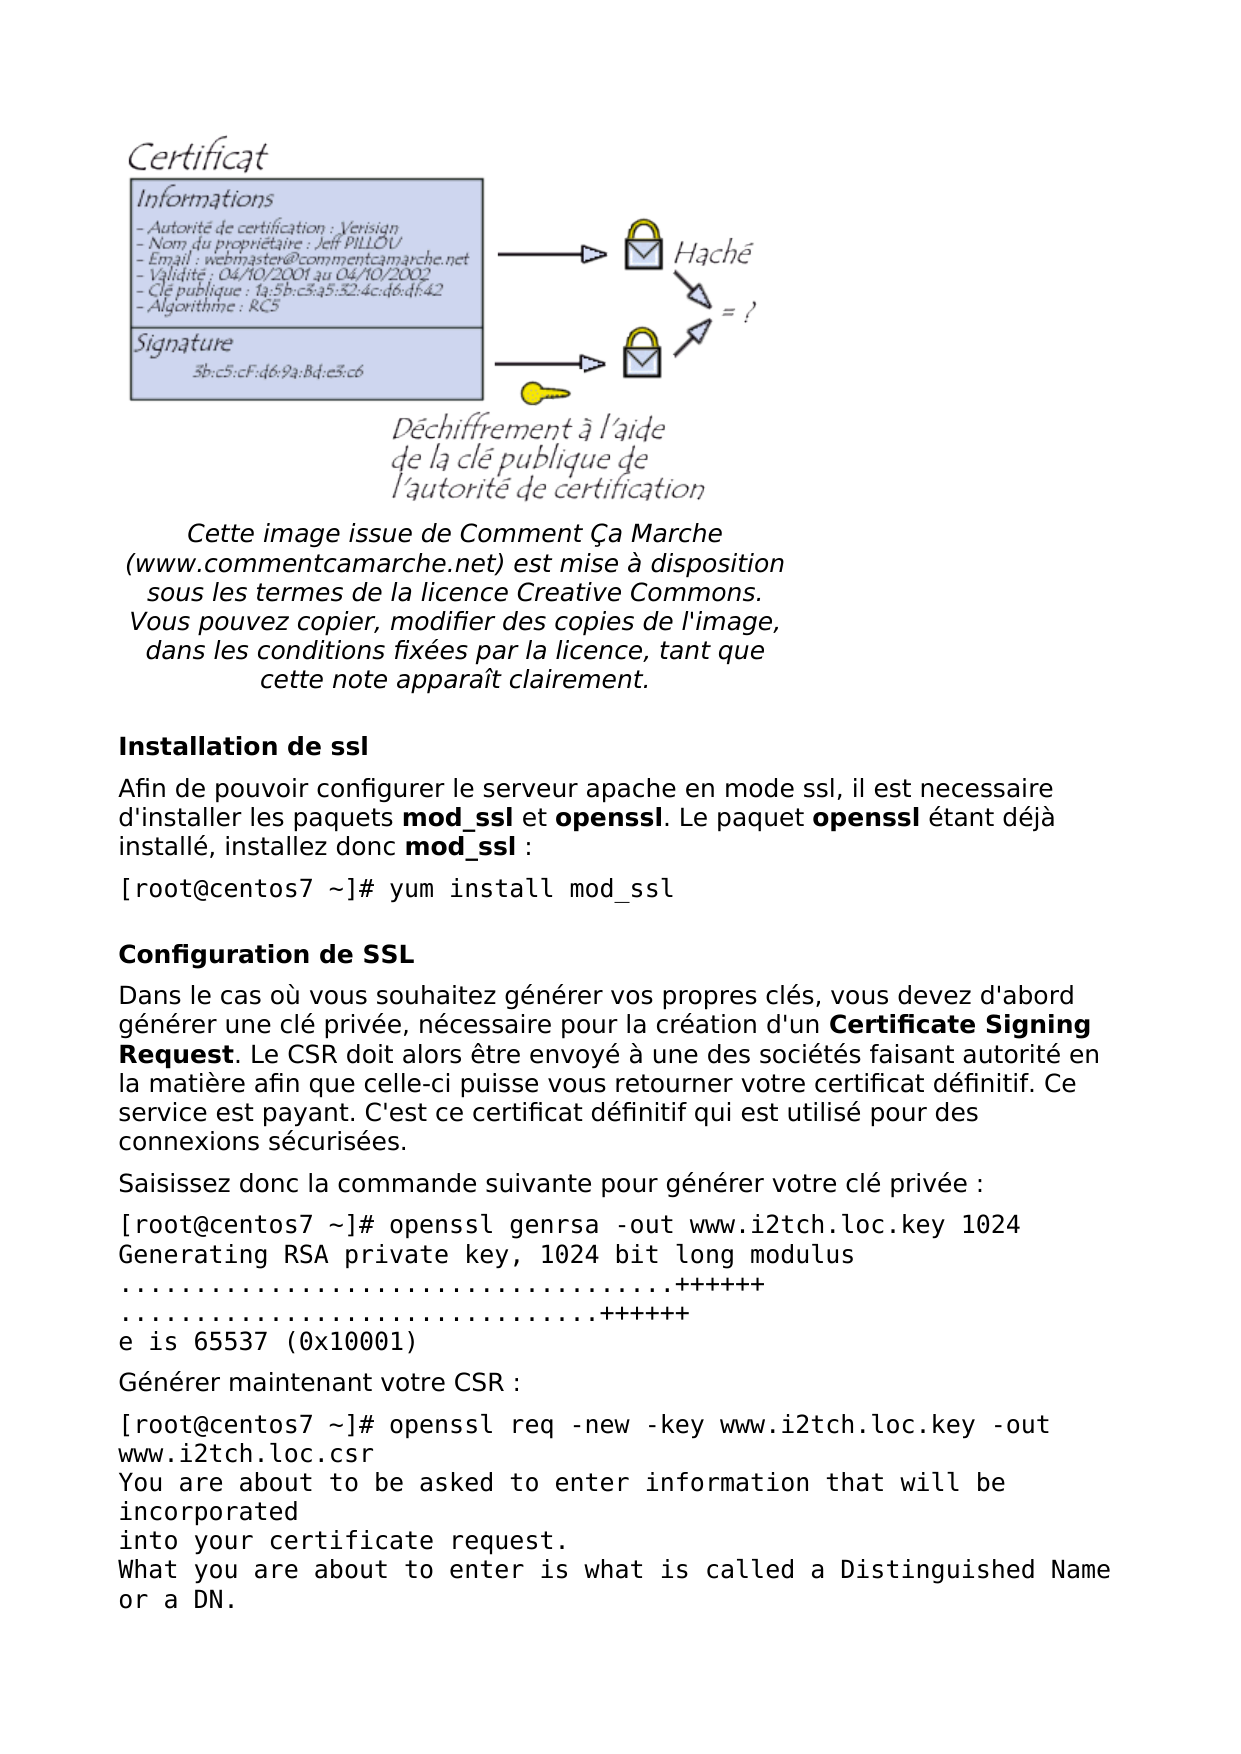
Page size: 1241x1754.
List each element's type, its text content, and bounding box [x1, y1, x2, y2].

text [root@centos7 ~]# openssl genrsa -out www.i2tch.loc.key 1024 Generating RSA private key, 1024 bit long modulus .....................................++++++ ................................++++++ e is 65537 (0x10001) [118, 1211, 1122, 1356]
text [root@centos7 ~]# yum install mod_ssl [118, 874, 1122, 903]
text Saisissez donc la commande suivante pour générer votre clé privée : [118, 1169, 1122, 1198]
text [root@centos7 ~]# openssl req -new -key www.i2tch.loc.key -out www.i2tch.loc.csr You are about to be asked to enter information that will be incorporated into your certificate request. What you are about to enter is what is called a Distinguished Name or a DN. [118, 1410, 1122, 1614]
subtitle Installation de ssl [118, 732, 1122, 761]
text Cette image issue de Comment Ça Marche (www.commentcamarche.net) est mise à disposition sous les termes de la licence Creative Commons. Vous pouvez copier, modifier des copies de l'image, dans les conditions fixées par la licence, tant que cette note apparaît clairement. [118, 520, 795, 695]
picture [118, 130, 795, 520]
subtitle Configuration de SSL [118, 940, 1122, 969]
text Dans le cas où vous souhaitez générer vos propres clés, vous devez d'abord générer une clé privée, nécessaire pour la création d'un Certificate Signing Request. Le CSR doit alors être envoyé à une des sociétés faisant autorité en la matière afin que celle-ci puisse vous retourner votre certificat définitif. Ce service est payant. C'est ce certificat définitif qui est utilisé pour des connexions sécurisées. [118, 981, 1122, 1156]
text Générer maintenant votre CSR : [118, 1368, 1122, 1397]
text Afin de pouvoir configurer le serveur apache en mode ssl, il est necessaire d'installer les paquets mod_ssl et openssl. Le paquet openssl étant déjà installé, installez donc mod_ssl : [118, 774, 1122, 861]
